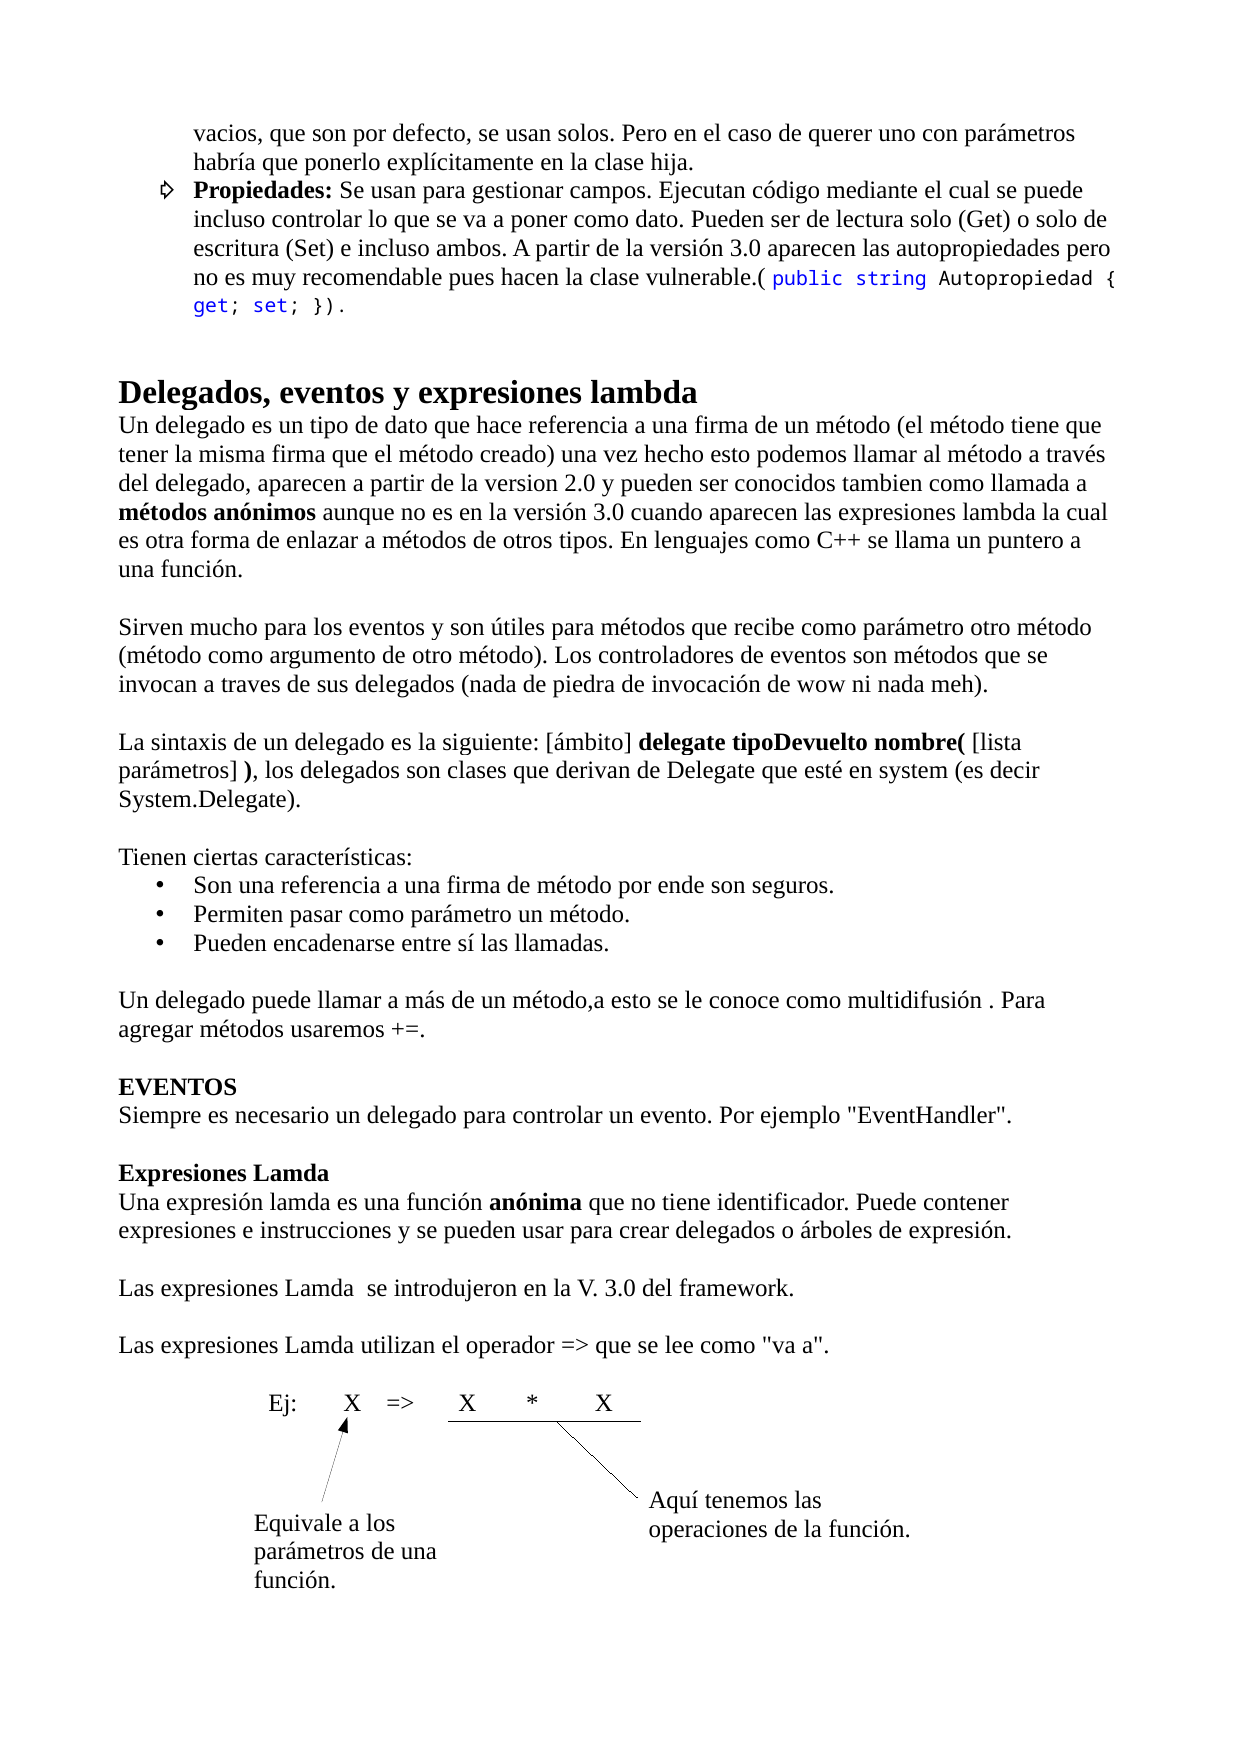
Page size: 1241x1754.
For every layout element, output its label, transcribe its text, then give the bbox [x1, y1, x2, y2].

text Sirven mucho para los eventos y son útiles para métodos que recibe como parámetro otro método (método como argumento de otro método). Los controladores de eventos son métodos que se invocan a traves de sus delegados (nada de piedra de invocación de wow ni nada meh). [118, 612, 1122, 698]
list Propiedades: Se usan para gestionar campos. Ejecutan código mediante el cual se puede incluso controlar lo que se va a poner como dato. Pueden ser de lectura solo (Get) o solo de escritura (Set) e incluso ambos. A partir de la versión 3.0 aparecen las autopropiedades pero no es muy recomendable pues hacen la clase vulnerable.( public string Autopropiedad { get; set; }). [156, 176, 1122, 318]
text La sintaxis de un delegado es la siguiente: [ámbito] delegate tipoDevuelto nombre( [lista parámetros] ), los delegados son clases que derivan de Delegate que esté en system (es decir System.Delegate). [118, 727, 1122, 813]
text Un delegado puede llamar a más de un método,a esto se le conoce como multidifusión . Para agregar métodos usaremos +=. [118, 985, 1122, 1043]
list Pueden encadenarse entre sí las llamadas. [156, 928, 1122, 957]
list vacios, que son por defecto, se usan solos. Pero en el caso de querer uno con parámetros habría que ponerlo explícitamente en la clase hija. [156, 118, 1122, 176]
text Las expresiones Lamda se introdujeron en la V. 3.0 del framework. [118, 1273, 1122, 1302]
text Delegados, eventos y expresiones lambda [118, 372, 1122, 410]
text EVENTOS [118, 1072, 1122, 1100]
list Son una referencia a una firma de método por ende son seguros. [156, 870, 1122, 899]
text Una expresión lamda es una función anónima que no tiene identificador. Puede contener expresiones e instrucciones y se pueden usar para crear delegados o árboles de expresión. [118, 1187, 1122, 1244]
text Ej: X => X * X [118, 1388, 1122, 1417]
text Expresiones Lamda [118, 1158, 1122, 1187]
text Un delegado es un tipo de dato que hace referencia a una firma de un método (el método tiene que tener la misma firma que el método creado) una vez hecho esto podemos llamar al método a través del delegado, aparecen a partir de la version 2.0 y pueden ser conocidos tambien como llamada a métodos anónimos aunque no es en la versión 3.0 cuando aparecen las expresiones lambda la cual es otra forma de enlazar a métodos de otros tipos. En lenguajes como C++ se llama un puntero a una función. [118, 410, 1122, 583]
text Siempre es necesario un delegado para controlar un evento. Por ejemplo "EventHandler". [118, 1100, 1122, 1129]
list Permiten pasar como parámetro un método. [156, 899, 1122, 928]
text Las expresiones Lamda utilizan el operador => que se lee como "va a". [118, 1330, 1122, 1359]
text Tienen ciertas características: [118, 842, 1122, 870]
